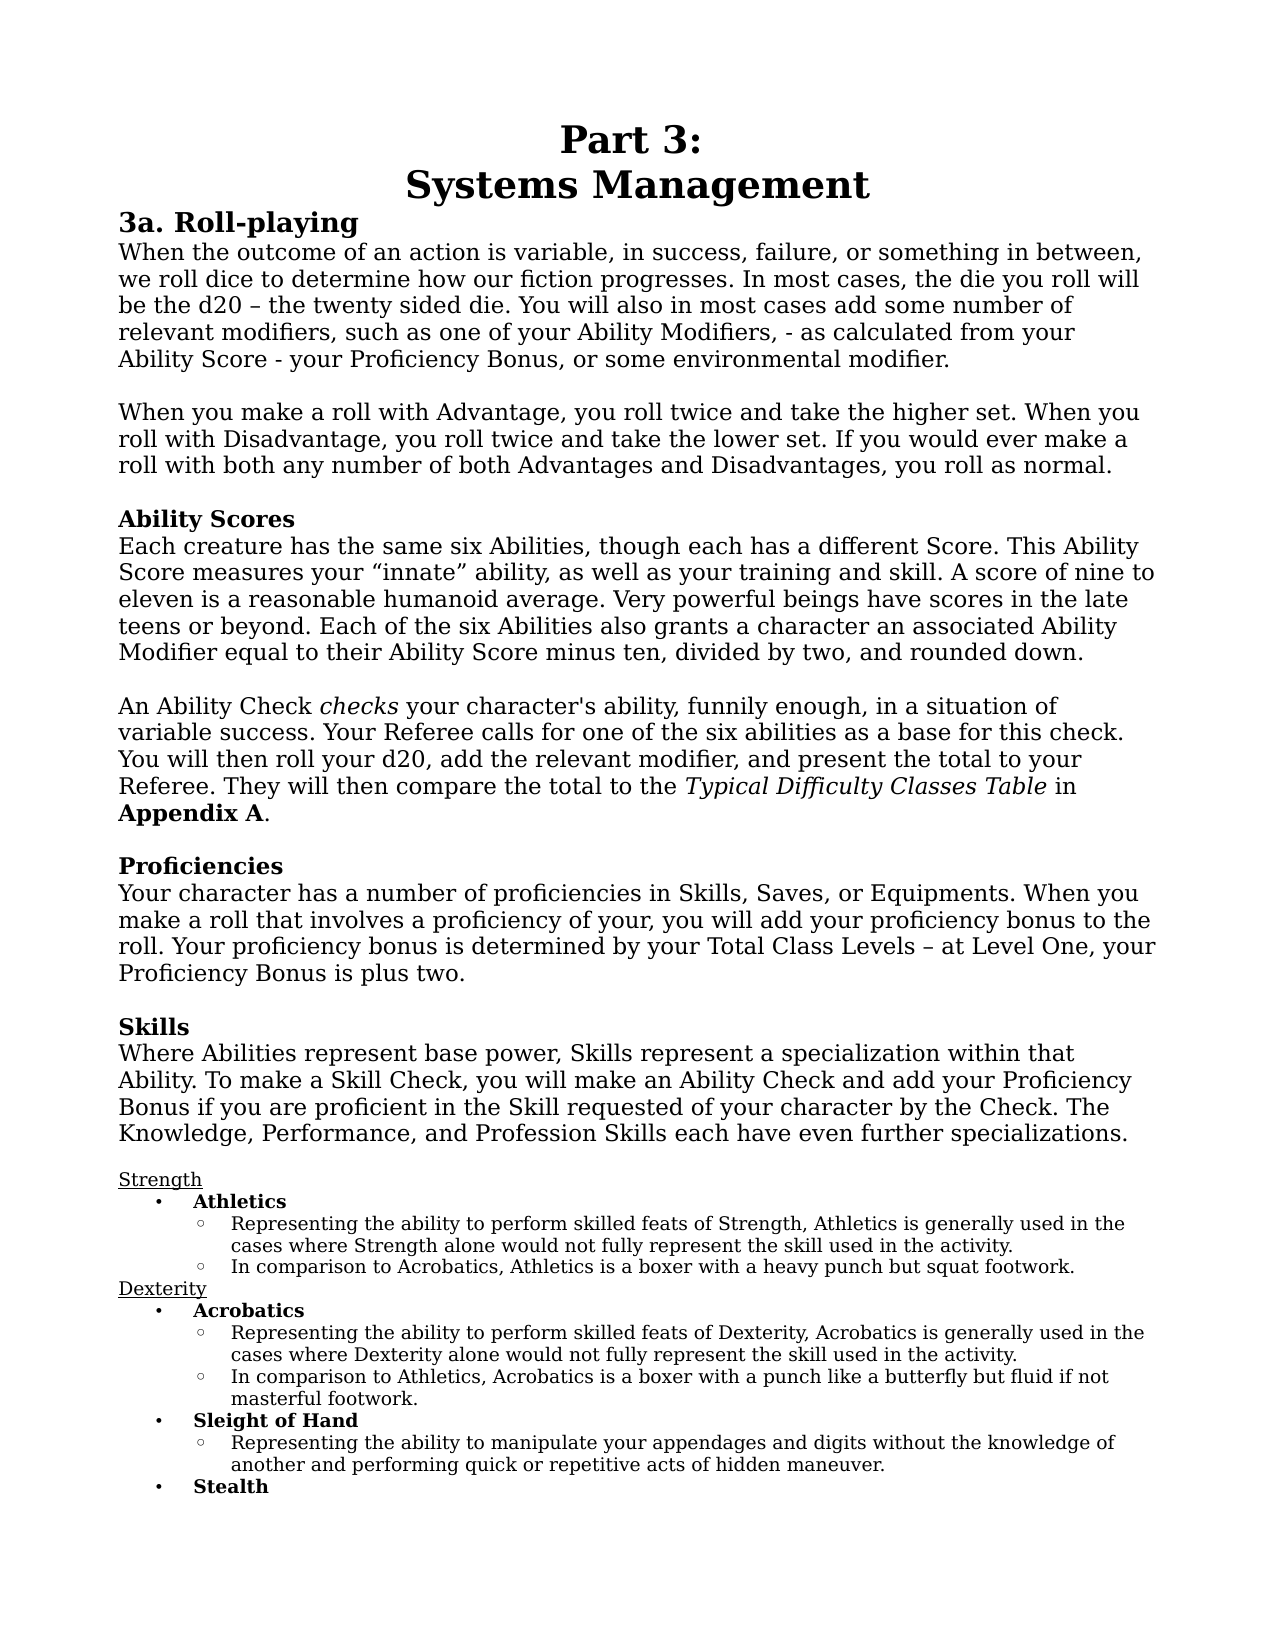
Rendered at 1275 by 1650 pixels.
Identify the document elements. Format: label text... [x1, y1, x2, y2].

text Dexterity [118, 1278, 1157, 1300]
text Each creature has the same six Abilities, though each has a different Score. This Ability Score measures your “innate” ability, as well as your training and skill. A score of nine to eleven is a reasonable humanoid average. Very powerful beings have scores in the late teens or beyond. Each of the six Abilities also grants a character an associated Ability Modifier equal to their Ability Score minus ten, divided by two, and rounded down. [118, 533, 1157, 666]
text Proficiencies [118, 853, 1157, 880]
list Representing the ability to perform skilled feats of Strength, Athletics is generally used in the cases where Strength alone would not fully represent the skill used in the activity. [193, 1213, 1157, 1257]
list Representing the ability to perform skilled feats of Dexterity, Acrobatics is generally used in the cases where Dexterity alone would not fully represent the skill used in the activity. [193, 1322, 1157, 1366]
list Sleight of Hand [156, 1410, 1157, 1432]
list Stealth [156, 1476, 1157, 1498]
text When the outcome of an action is variable, in success, failure, or something in between, we roll dice to determine how our fiction progresses. In most cases, the die you roll will be the d20 – the twenty sided die. You will also in most cases add some number of relevant modifiers, such as one of your Ability Modifiers, - as calculated from your Ability Score - your Proficiency Bonus, or some environmental modifier. [118, 239, 1157, 373]
list In comparison to Athletics, Acrobatics is a boxer with a punch like a butterfly but fluid if not masterful footwork. [193, 1366, 1157, 1410]
text Where Abilities represent base power, Skills represent a specialization within that Ability. To make a Skill Check, you will make an Ability Check and add your Proficiency Bonus if you are proficient in the Skill requested of your character by the Check. The Knowledge, Performance, and Profession Skills each have even further specializations. [118, 1040, 1157, 1147]
list Representing the ability to manipulate your appendages and digits without the knowledge of another and performing quick or repetitive acts of hidden maneuver. [193, 1432, 1157, 1476]
text Skills [118, 1013, 1157, 1040]
text 3a. Roll-playing [118, 207, 1157, 239]
text An Ability Check checks your character's ability, funnily enough, in a situation of variable success. Your Referee calls for one of the six abilities as a base for this check. You will then roll your d20, add the relevant modifier, and present the total to your Referee. They will then compare the total to the Typical Difficulty Classes Table in Appendix A. [118, 693, 1157, 827]
text Your character has a number of proficiencies in Skills, Saves, or Equipments. When you make a roll that involves a proficiency of your, you will add your proficiency bonus to the roll. Your proficiency bonus is determined by your Total Class Levels – at Level One, your Proficiency Bonus is plus two. [118, 880, 1157, 987]
list In comparison to Acrobatics, Athletics is a boxer with a heavy punch but squat footwork. [193, 1257, 1157, 1278]
text Ability Scores [118, 506, 1157, 533]
list Athletics [156, 1191, 1157, 1213]
subtitle Part 3: [118, 118, 1157, 163]
text When you make a roll with Advantage, you roll twice and take the higher set. When you roll with Disadvantage, you roll twice and take the lower set. If you would ever make a roll with both any number of both Advantages and Disadvantages, you roll as normal. [118, 399, 1157, 479]
list Acrobatics [156, 1300, 1157, 1322]
subtitle Systems Management [118, 163, 1157, 207]
text Strength [118, 1169, 1157, 1191]
